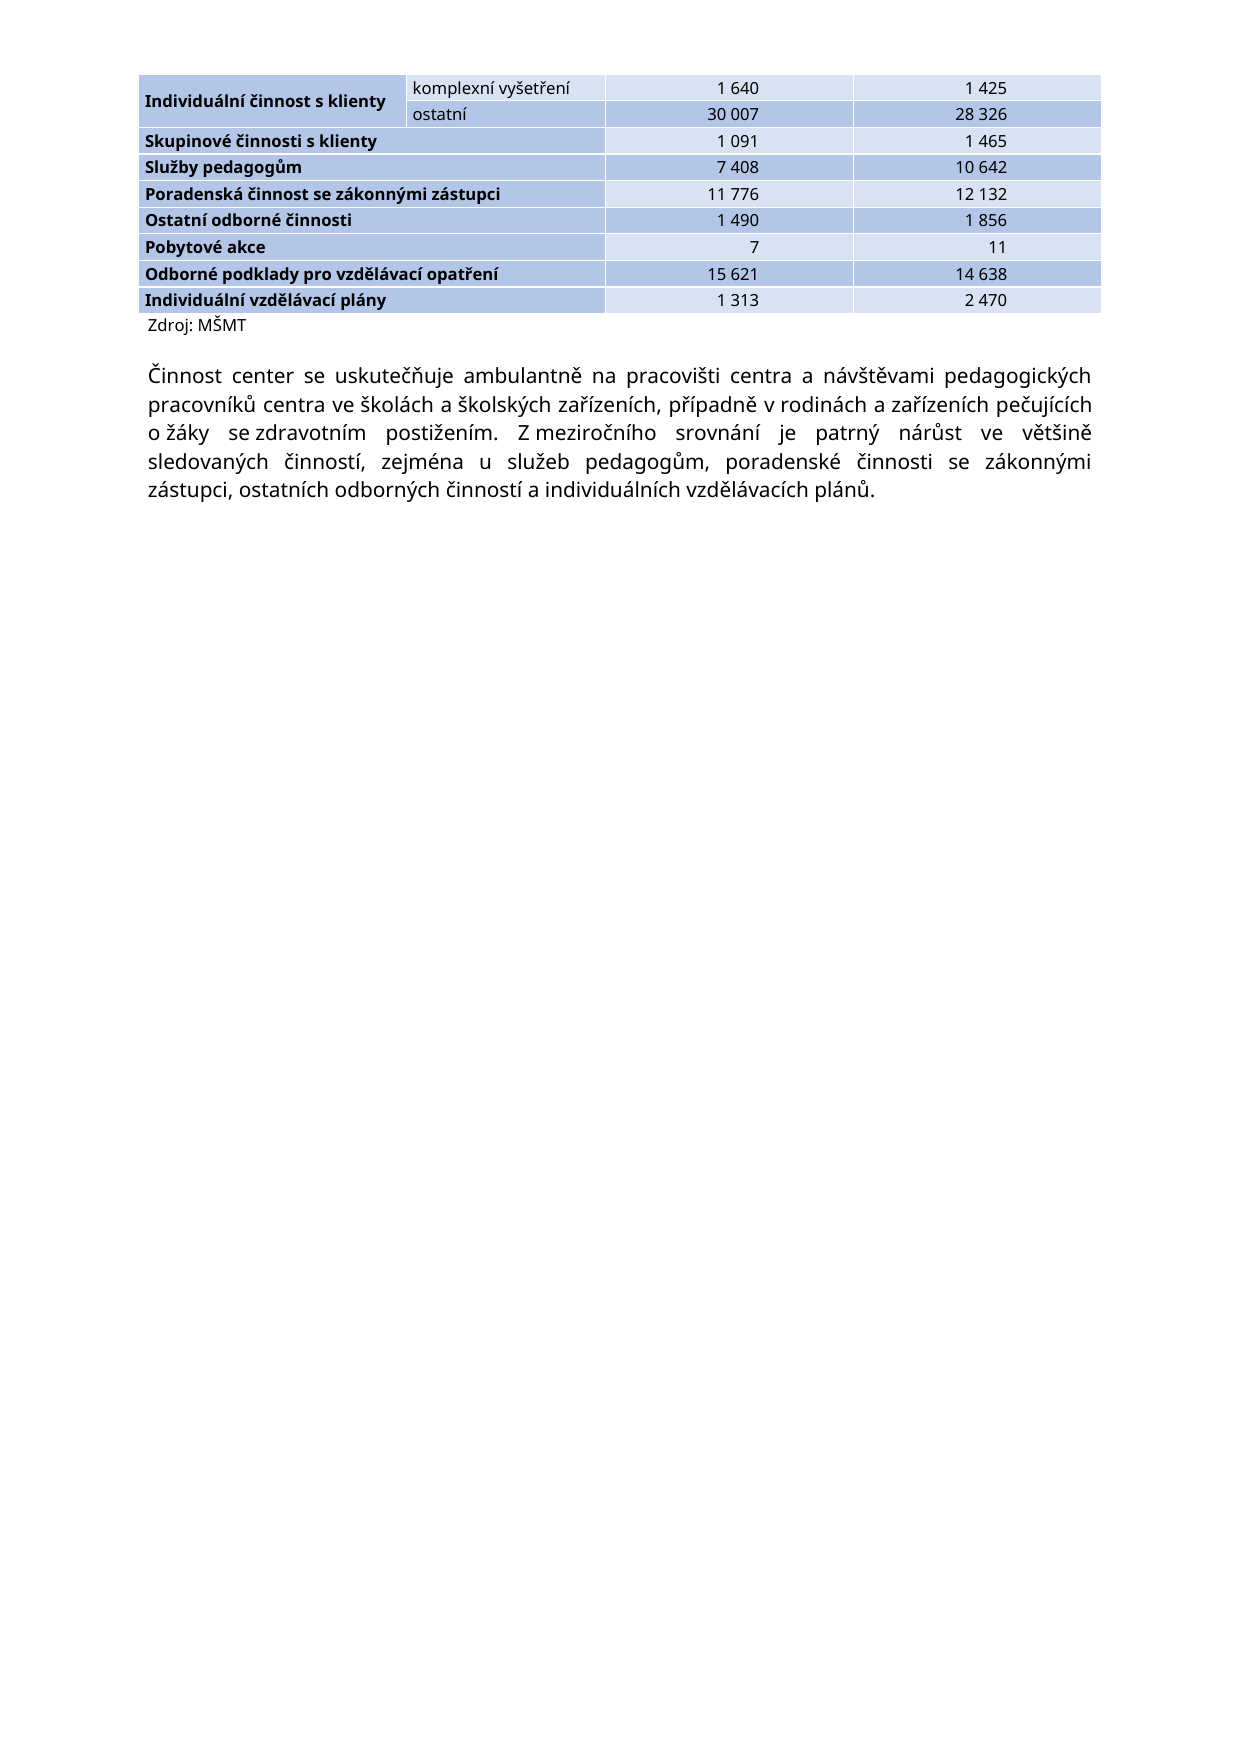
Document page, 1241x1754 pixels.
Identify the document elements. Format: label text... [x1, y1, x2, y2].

table_cell 1 490 [606, 208, 853, 233]
table_cell 1 313 [606, 288, 853, 313]
table_cell 11 [854, 234, 1101, 260]
table_cell Služby pedagogům [139, 155, 605, 180]
text Činnost center se uskutečňuje ambulantně na pracovišti centra a návštěvami pedagogických pracovníků centra ve školách a školských zařízeních, případně v rodinách a zařízeních pečujících o žáky se zdravotním postižením. Z meziročního srovnání je patrný nárůst ve většině sledovaných činností, zejména u služeb pedagogům, poradenské činnosti se zákonnými zástupci, ostatních odborných činností a individuálních vzdělávacích plánů. [148, 362, 1092, 504]
table_cell 30 007 [606, 101, 853, 127]
table_cell 14 638 [854, 261, 1101, 286]
table_cell Poradenská činnost se zákonnými zástupci [139, 181, 605, 207]
table_cell 1 640 [606, 75, 853, 100]
table_cell 10 642 [854, 155, 1101, 180]
table_cell Ostatní odborné činnosti [139, 208, 605, 233]
table_cell Odborné podklady pro vzdělávací opatření [139, 261, 605, 286]
table_cell 7 408 [606, 155, 853, 180]
table_cell Individuální činnost s klienty [139, 75, 406, 127]
text Zdroj: MŠMT [148, 314, 1092, 337]
table_cell Individuální vzdělávací plány [139, 288, 605, 313]
table_cell 28 326 [854, 101, 1101, 127]
table_cell 1 425 [854, 75, 1101, 100]
table_cell 11 776 [606, 181, 853, 207]
table_cell Pobytové akce [139, 234, 605, 260]
table_cell 1 856 [854, 208, 1101, 233]
table_cell Skupinové činnosti s klienty [139, 128, 605, 153]
table_cell ostatní [407, 101, 605, 127]
table_cell 1 091 [606, 128, 853, 153]
table_cell komplexní vyšetření [407, 75, 605, 100]
table_cell 12 132 [854, 181, 1101, 207]
table_cell 2 470 [854, 288, 1101, 313]
table_cell 15 621 [606, 261, 853, 286]
table_cell 1 465 [854, 128, 1101, 153]
table_cell 7 [606, 234, 853, 260]
